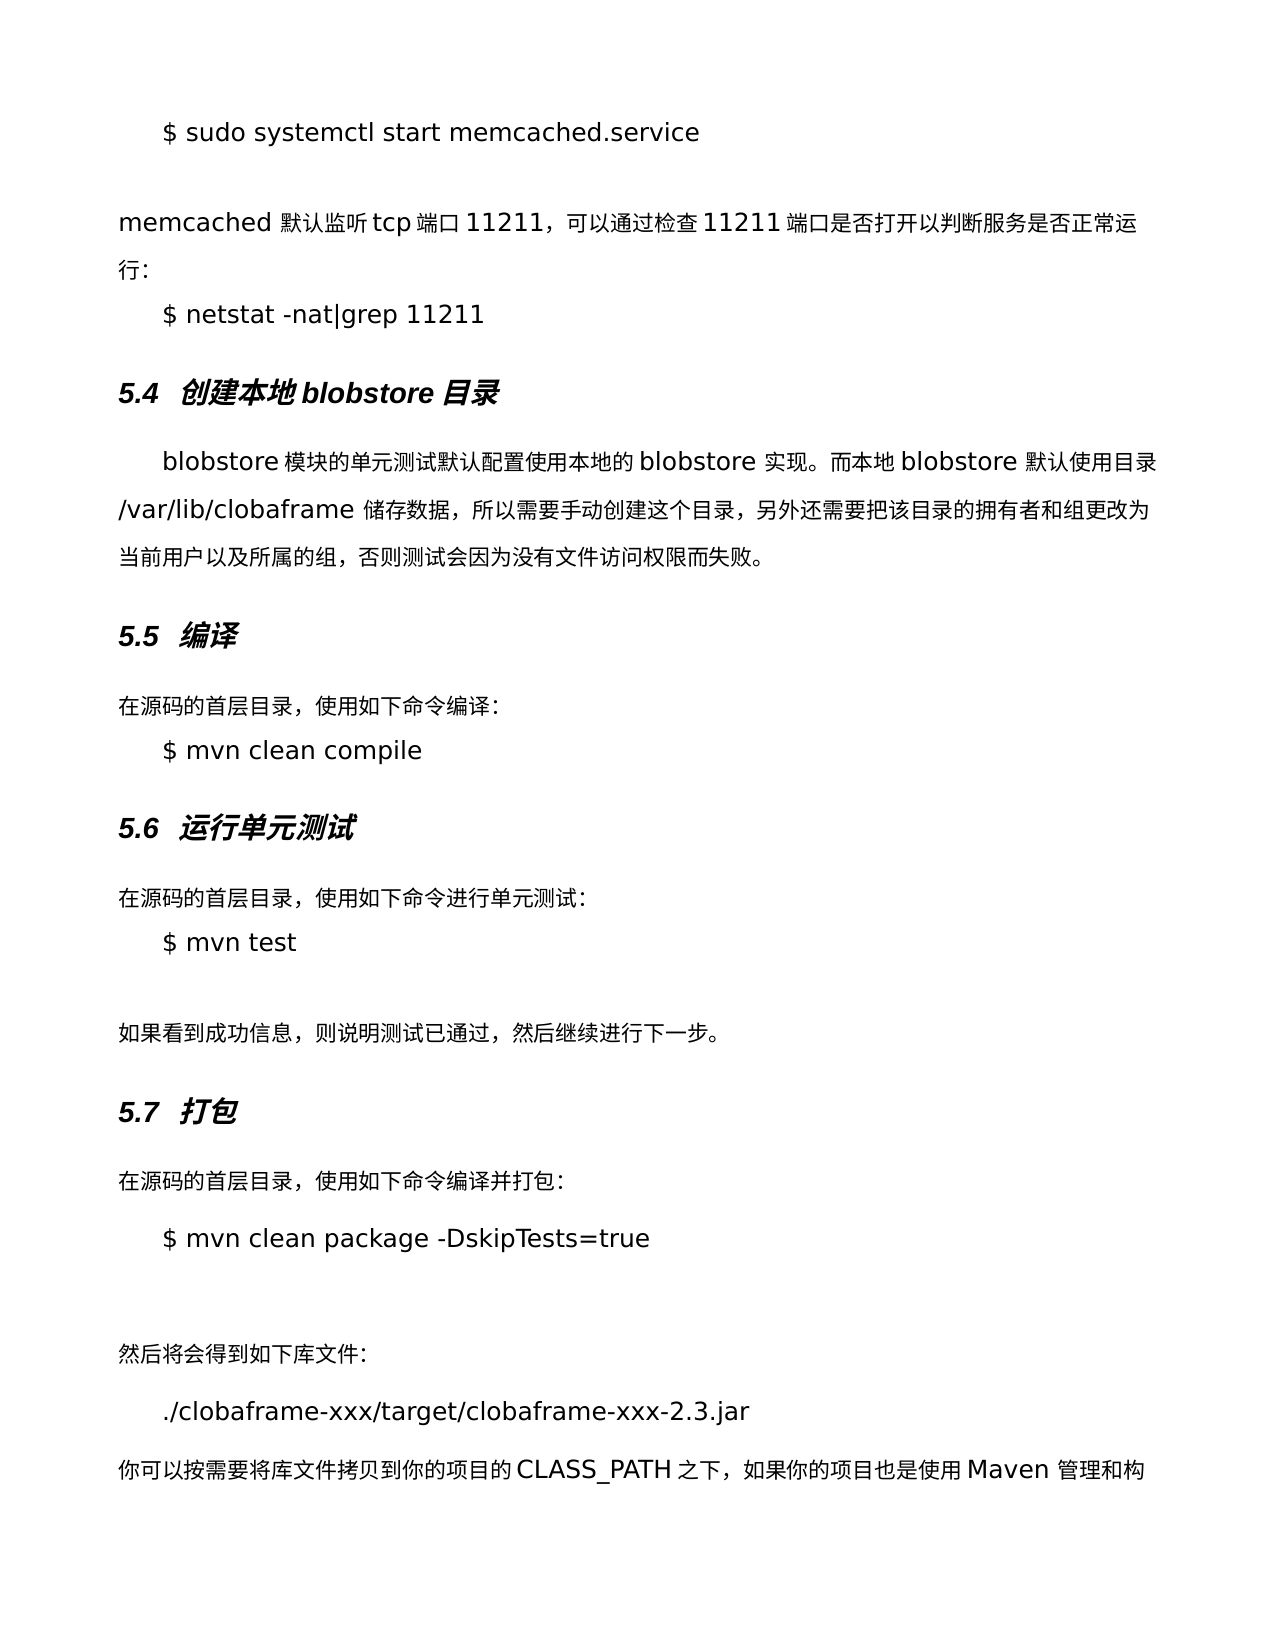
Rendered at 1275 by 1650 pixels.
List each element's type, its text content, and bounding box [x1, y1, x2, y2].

text $ mvn test [118, 928, 1157, 958]
text $ netstat -nat|grep 11211 [118, 301, 1157, 330]
text 然后将会得到如下库文件： [118, 1337, 1157, 1368]
text blobstore模块的单元测试默认配置使用本地的 blobstore 实现。而本地 blobstore 默认使用目录 /var/lib/clobaframe 储存数据，所以需要手动创建这个目录，另外还需要把该目录的拥有者和组更改为当前用户以及所属的组，否则测试会因为没有文件访问权限而失败。 [118, 445, 1157, 572]
text ./clobaframe-xxx/target/clobaframe-xxx-2.3.jar [118, 1397, 1157, 1426]
text 在源码的首层目录，使用如下命令编译： [118, 689, 1157, 720]
text 在源码的首层目录，使用如下命令编译并打包： [118, 1164, 1157, 1196]
text memcached 默认监听tcp端口 11211，可以通过检查11211端口是否打开以判断服务是否正常运行： [118, 206, 1157, 285]
subtitle 运行单元测试 [118, 805, 1157, 847]
text $ mvn clean package -DskipTests=true [118, 1224, 1157, 1253]
text 如果看到成功信息，则说明测试已通过，然后继续进行下一步。 [118, 1016, 1157, 1048]
text $ sudo systemctl start memcached.service [118, 118, 1157, 147]
text 你可以按需要将库文件拷贝到你的项目的CLASS_PATH之下，如果你的项目也是使用 Maven 管理和构 [118, 1453, 1157, 1485]
subtitle 创建本地 blobstore目录 [118, 369, 1157, 412]
text 在源码的首层目录，使用如下命令进行单元测试： [118, 881, 1157, 913]
subtitle 编译 [118, 613, 1157, 655]
subtitle 打包 [118, 1088, 1157, 1131]
text $ mvn clean compile [118, 736, 1157, 765]
